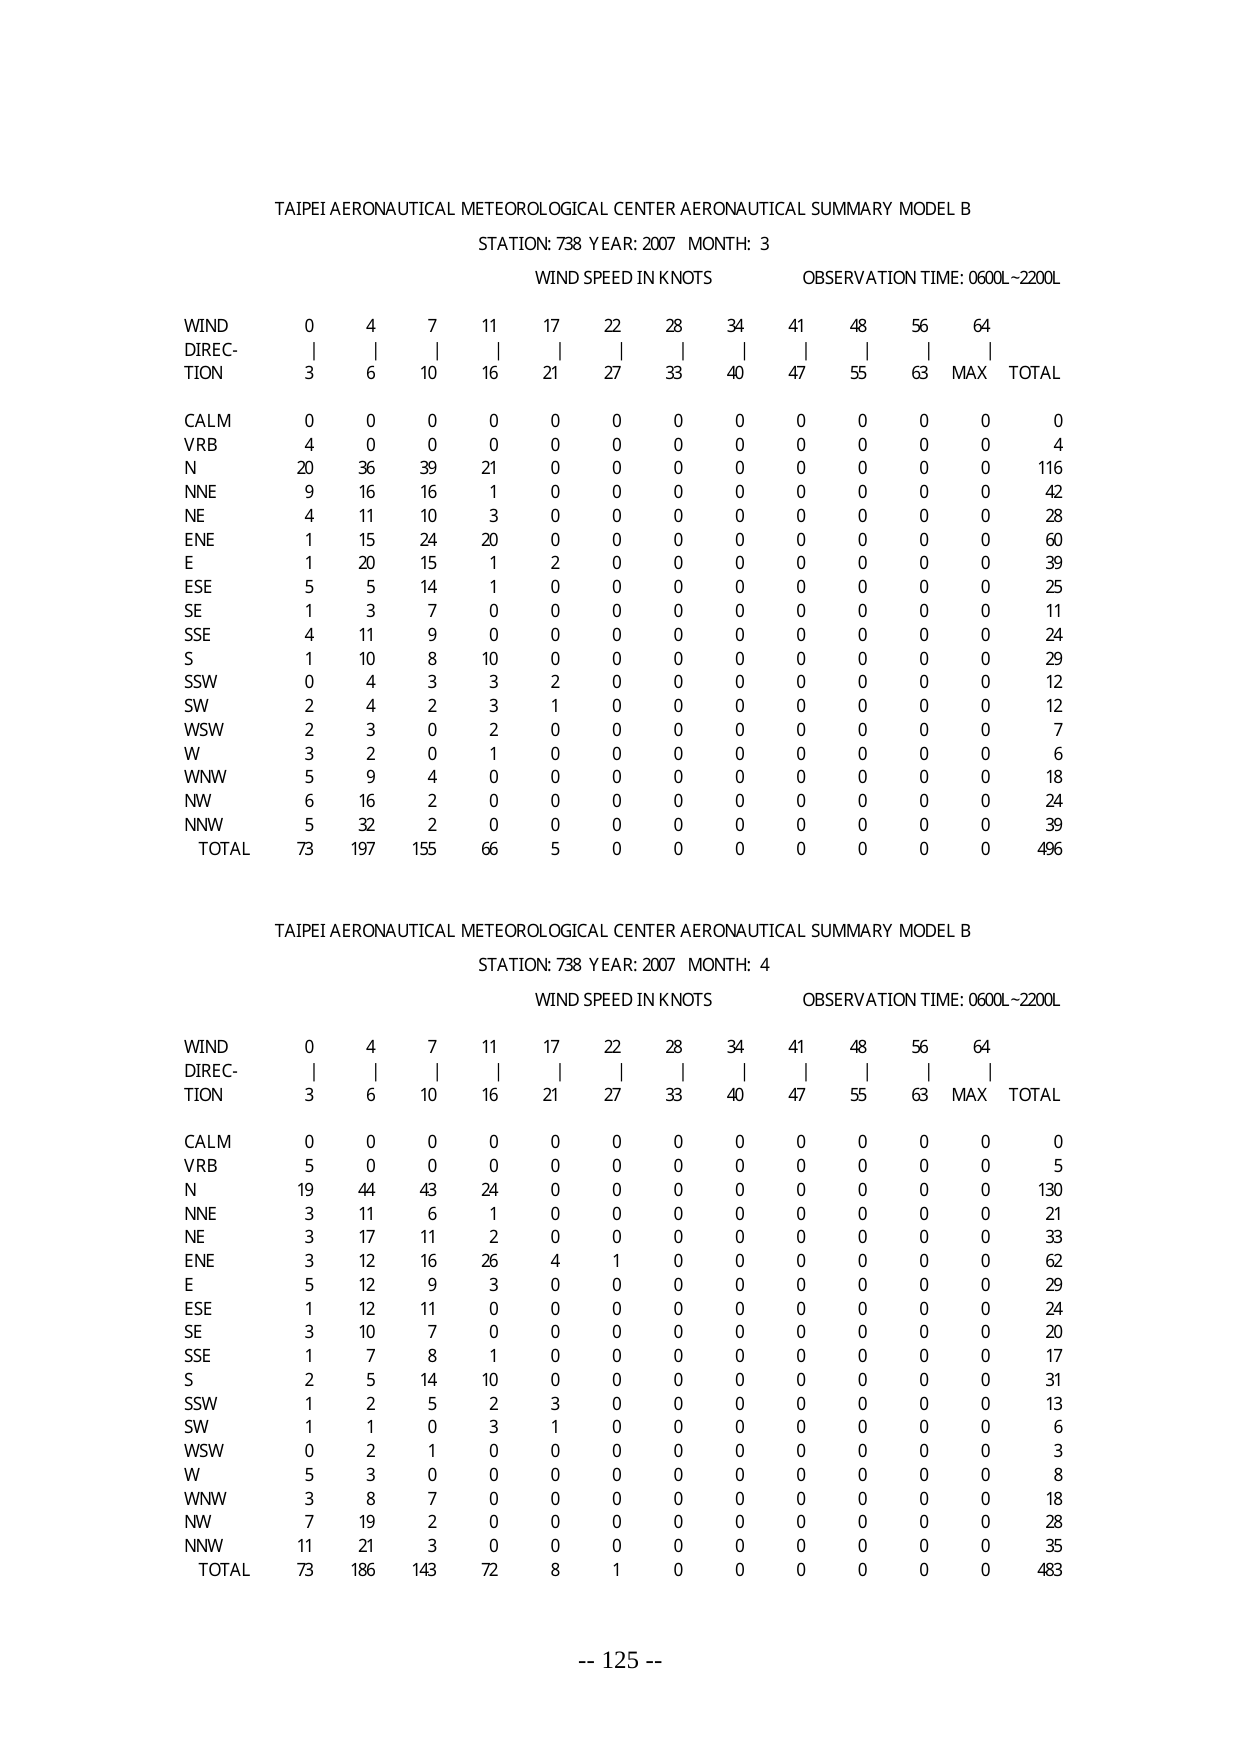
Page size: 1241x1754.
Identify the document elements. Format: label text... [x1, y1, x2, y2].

text -- 125 -- [543, 1637, 697, 1674]
